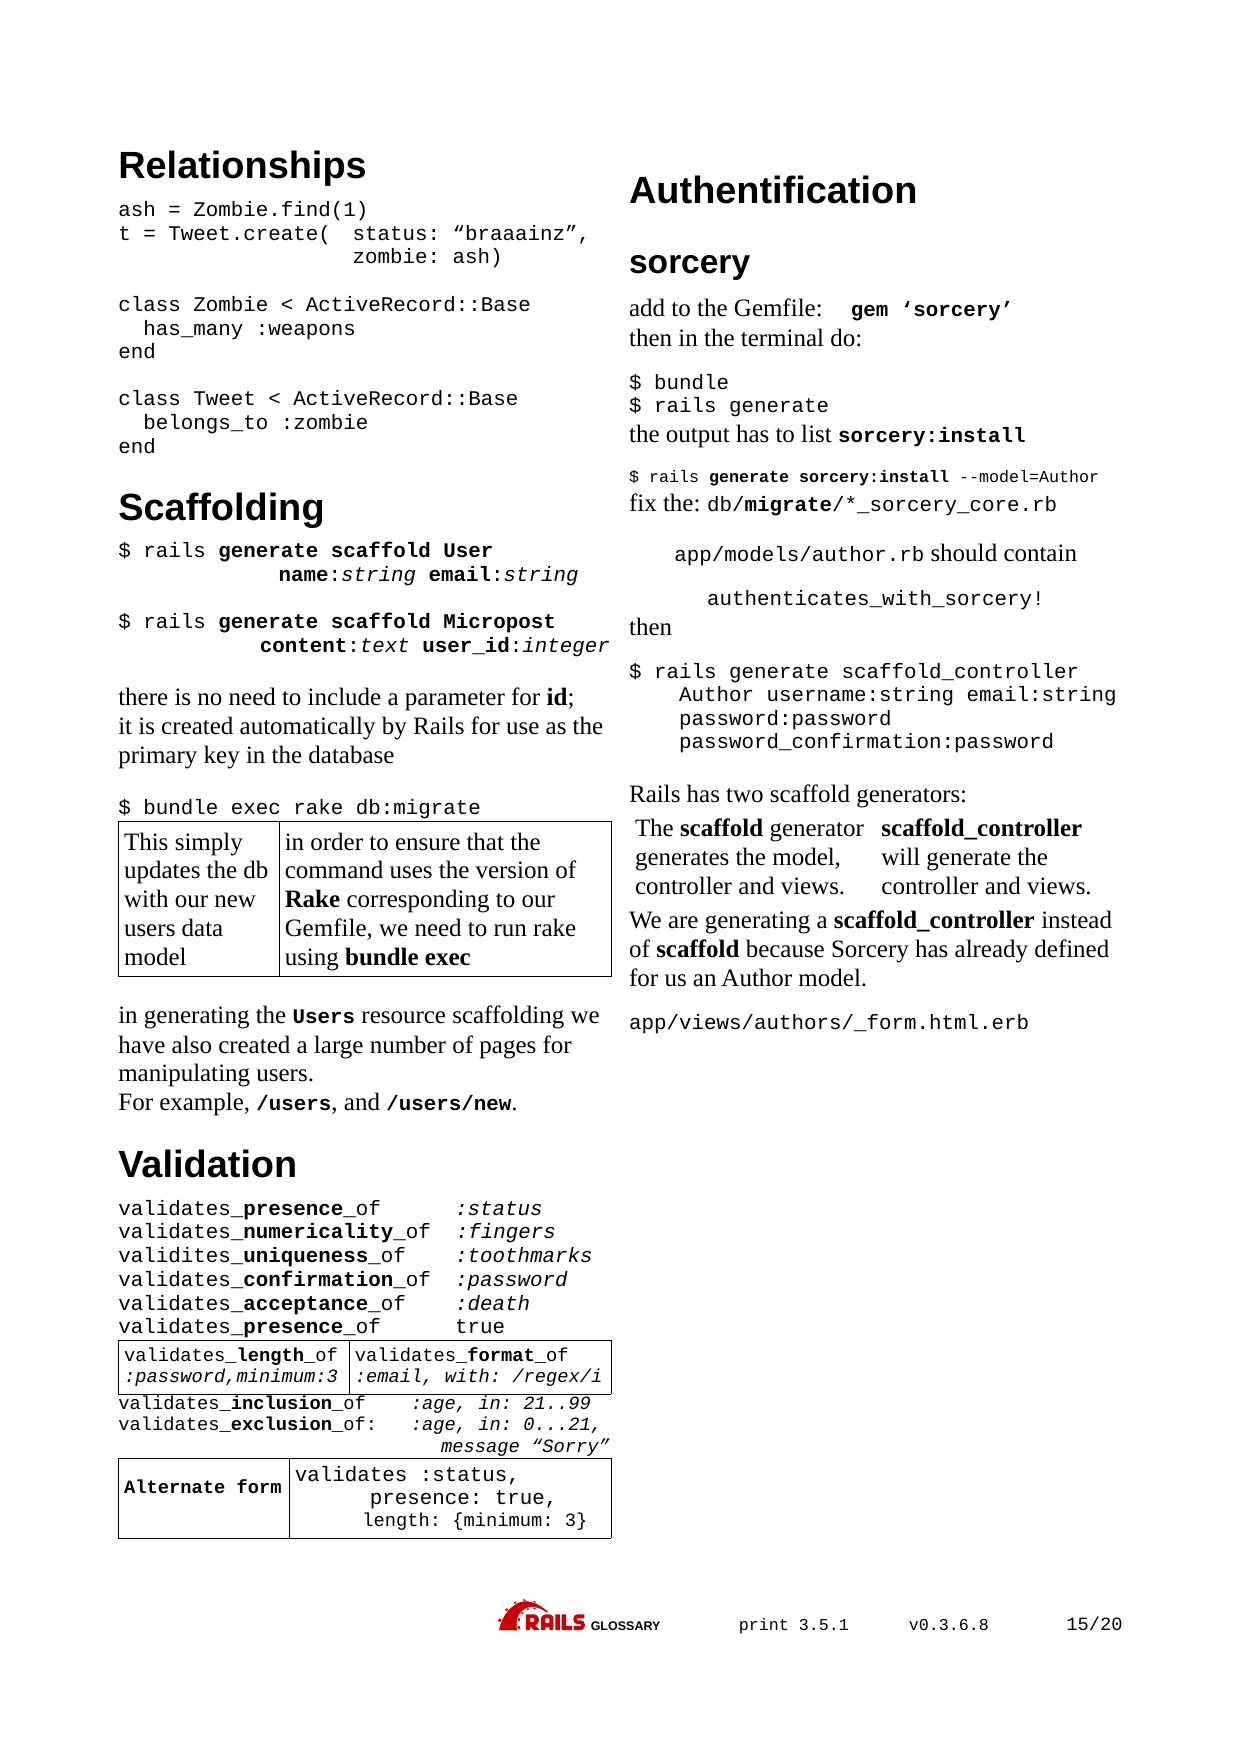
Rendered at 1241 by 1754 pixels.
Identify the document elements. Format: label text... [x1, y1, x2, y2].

text the output has to list sorcery:install [629, 419, 1122, 449]
text there is no need to include a parameter for id; [118, 682, 611, 711]
text end [118, 436, 611, 459]
subtitle Authentification [629, 168, 1122, 212]
text We are generating a scaffold_controller instead of scaffold because Sorcery has already defined [629, 905, 1122, 963]
text add to the Gemfile: gem ‘sorcery’ [629, 293, 1122, 323]
text then [629, 612, 1122, 640]
text has_many :weapons [118, 317, 611, 341]
text zombie: ash) [118, 247, 611, 270]
text validates_presence_of :status [118, 1198, 611, 1222]
text $ rails generate scaffold User [118, 541, 611, 564]
text fix the: db/migrate/*_sorcery_core.rb [629, 488, 1122, 517]
text message “Sorry” [118, 1436, 611, 1458]
text $ bundle exec rake db:migrate [118, 797, 611, 821]
text ash = Zombie.find(1) [118, 199, 611, 223]
table_header The scaffold generator generates the model, controller and views. [629, 808, 875, 905]
subtitle Relationships [118, 143, 611, 187]
text class Zombie < ActiveRecord::Base [118, 294, 611, 317]
text $ rails generate scaffold Micropost [118, 611, 611, 635]
text $ rails generate scaffold_controller [629, 661, 1122, 684]
subtitle sorcery [629, 242, 1122, 281]
text app/views/authors/_form.html.erb [629, 1012, 1122, 1036]
text validates_confirmation_of :password [118, 1269, 611, 1292]
text in generating the Users resource scaffolding we have also created a large number of pages for manipulating users. [118, 1000, 611, 1087]
text $ rails generate [629, 395, 1122, 419]
text For example, /users, and /users/new. [118, 1087, 611, 1117]
text validates_inclusion_of :age, in: 21..99 [118, 1395, 611, 1415]
text class Tweet < ActiveRecord::Base [118, 388, 611, 412]
table_header scaffold_controller will generate the controller and views. [875, 808, 1122, 905]
text password:password [629, 708, 1122, 732]
text end [118, 341, 611, 365]
text authenticates_with_sorcery! [629, 588, 1122, 612]
text validates_numericality_of :fingers [118, 1222, 611, 1245]
text for us an Author model. [629, 963, 1122, 992]
text t = Tweet.create( status: “braaainz”, [118, 223, 611, 247]
text validates_acceptance_of :death [118, 1292, 611, 1316]
subtitle Scaffolding [118, 484, 611, 528]
text password_confirmation:password [629, 732, 1122, 755]
text then in the terminal do: [629, 323, 1122, 351]
text validates_exclusion_of: :age, in: 0...21, [118, 1415, 611, 1436]
table_header Alternate form [119, 1459, 289, 1538]
text content:text user_id:integer [118, 635, 611, 659]
text validates_presence_of true [118, 1316, 611, 1340]
table_header This simply updates the db with our new users data model [119, 822, 279, 976]
text validites_uniqueness_of :toothmarks [118, 1245, 611, 1269]
text belongs_to :zombie [118, 412, 611, 436]
text Author username:string email:string [629, 684, 1122, 708]
text app/models/author.rb should contain [629, 538, 1122, 567]
table_header validates_format_of :email, with: /regex/i [350, 1341, 611, 1394]
table_header in order to ensure that the command uses the version of Rake corresponding to our Gemfile, we need to run rake using bundle exec [280, 822, 611, 976]
text $ rails generate sorcery:install --model=Author [629, 469, 1122, 488]
table_header validates_length_of :password,minimum:3 [119, 1341, 349, 1394]
subtitle Validation [118, 1142, 611, 1185]
table_header validates :status, presence: true, length: {minimum: 3} [290, 1459, 611, 1538]
text primary key in the database [118, 740, 611, 769]
text it is created automatically by Rails for use as the [118, 711, 611, 740]
text Rails has two scaffold generators: [629, 779, 1122, 808]
text $ bundle [629, 372, 1122, 395]
text name:string email:string [118, 564, 611, 588]
